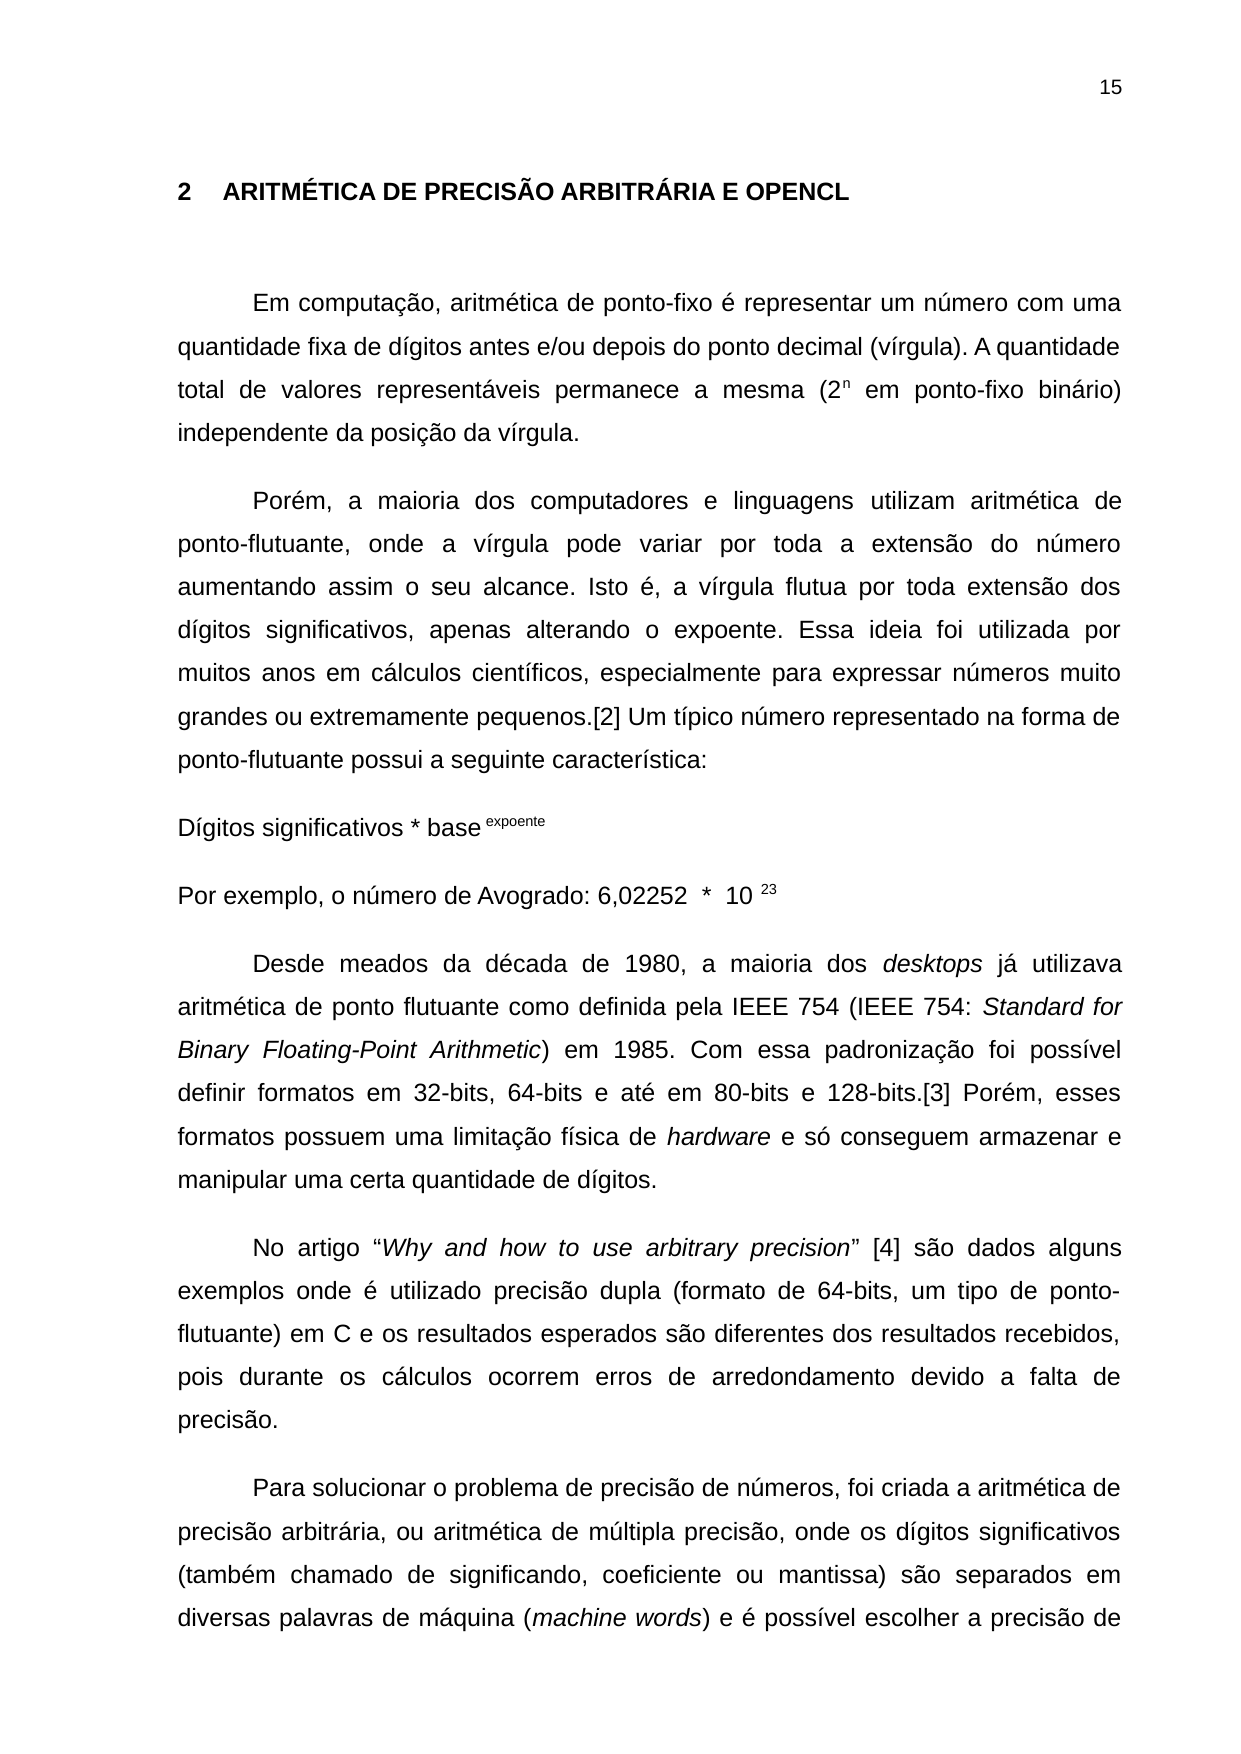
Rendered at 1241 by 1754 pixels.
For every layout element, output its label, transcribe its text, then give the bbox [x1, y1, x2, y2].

text Desde meados da década de 1980, a maioria dos desktops já utilizava aritmética de ponto flutuante como definida pela IEEE 754 (IEEE 754: Standard for Binary Floating-Point Arithmetic) em 1985. Com essa padronização foi possível definir formatos em 32-bits, 64-bits e até em 80-bits e 128-bits.[3] Porém, esses formatos possuem uma limitação física de hardware e só conseguem armazenar e manipular uma certa quantidade de dígitos. [177, 949, 1122, 1193]
text No artigo “Why and how to use arbitrary precision” [4] são dados alguns exemplos onde é utilizado precisão dupla (formato de 64-bits, um tipo de ponto-flutuante) em C e os resultados esperados são diferentes dos resultados recebidos, pois durante os cálculos ocorrem erros de arredondamento devido a falta de precisão. [177, 1233, 1122, 1434]
text Para solucionar o problema de precisão de números, foi criada a aritmética de precisão arbitrária, ou aritmética de múltipla precisão, onde os dígitos significativos (também chamado de significando, coeficiente ou mantissa) são separados em diversas palavras de máquina (machine words) e é possível escolher a precisão de [177, 1473, 1122, 1632]
subtitle 2 ARITMÉTICA DE PRECISÃO ARBITRÁRIA E OPENCL [177, 177, 1122, 206]
text Porém, a maioria dos computadores e linguagens utilizam aritmética de ponto-flutuante, onde a vírgula pode variar por toda a extensão do número aumentando assim o seu alcance. Isto é, a vírgula flutua por toda extensão dos dígitos significativos, apenas alterando o expoente. Essa ideia foi utilizada por muitos anos em cálculos científicos, especialmente para expressar números muito grandes ou extremamente pequenos.[2] Um típico número representado na forma de ponto-flutuante possui a seguinte característica: [177, 486, 1122, 773]
text Dígitos significativos * base expoente [177, 813, 1122, 842]
text Por exemplo, o número de Avogrado: 6,02252 * 10 23 [177, 881, 1122, 910]
text Em computação, aritmética de ponto-fixo é representar um número com uma quantidade fixa de dígitos antes e/ou depois do ponto decimal (vírgula). A quantidade total de valores representáveis permanece a mesma (2n em ponto-fixo binário) independente da posição da vírgula. [177, 288, 1122, 447]
